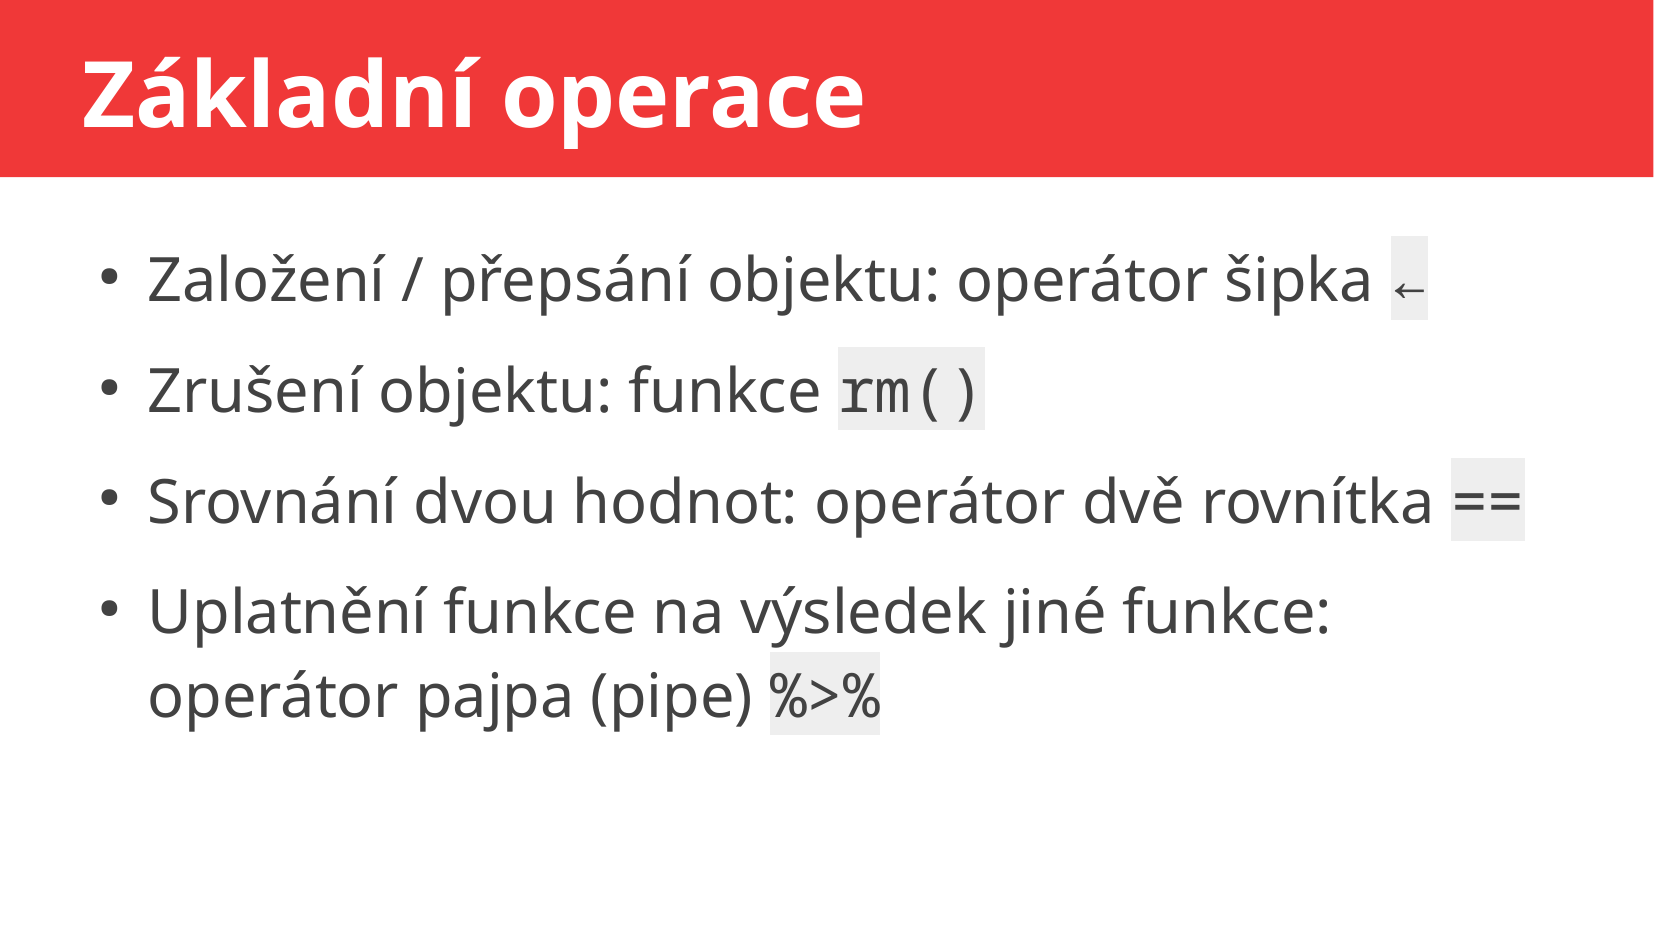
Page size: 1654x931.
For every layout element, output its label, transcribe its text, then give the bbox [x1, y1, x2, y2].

title Základní operace [82, 14, 1571, 171]
list Založení / přepsání objektu: operátor šipka ← Zrušení objektu: funkce rm() Srovnání dvou hodnot: operátor dvě rovnítka == Uplatnění funkce na výsledek jiné funkce: operátor pajpa (pipe) %>% [82, 236, 1563, 810]
